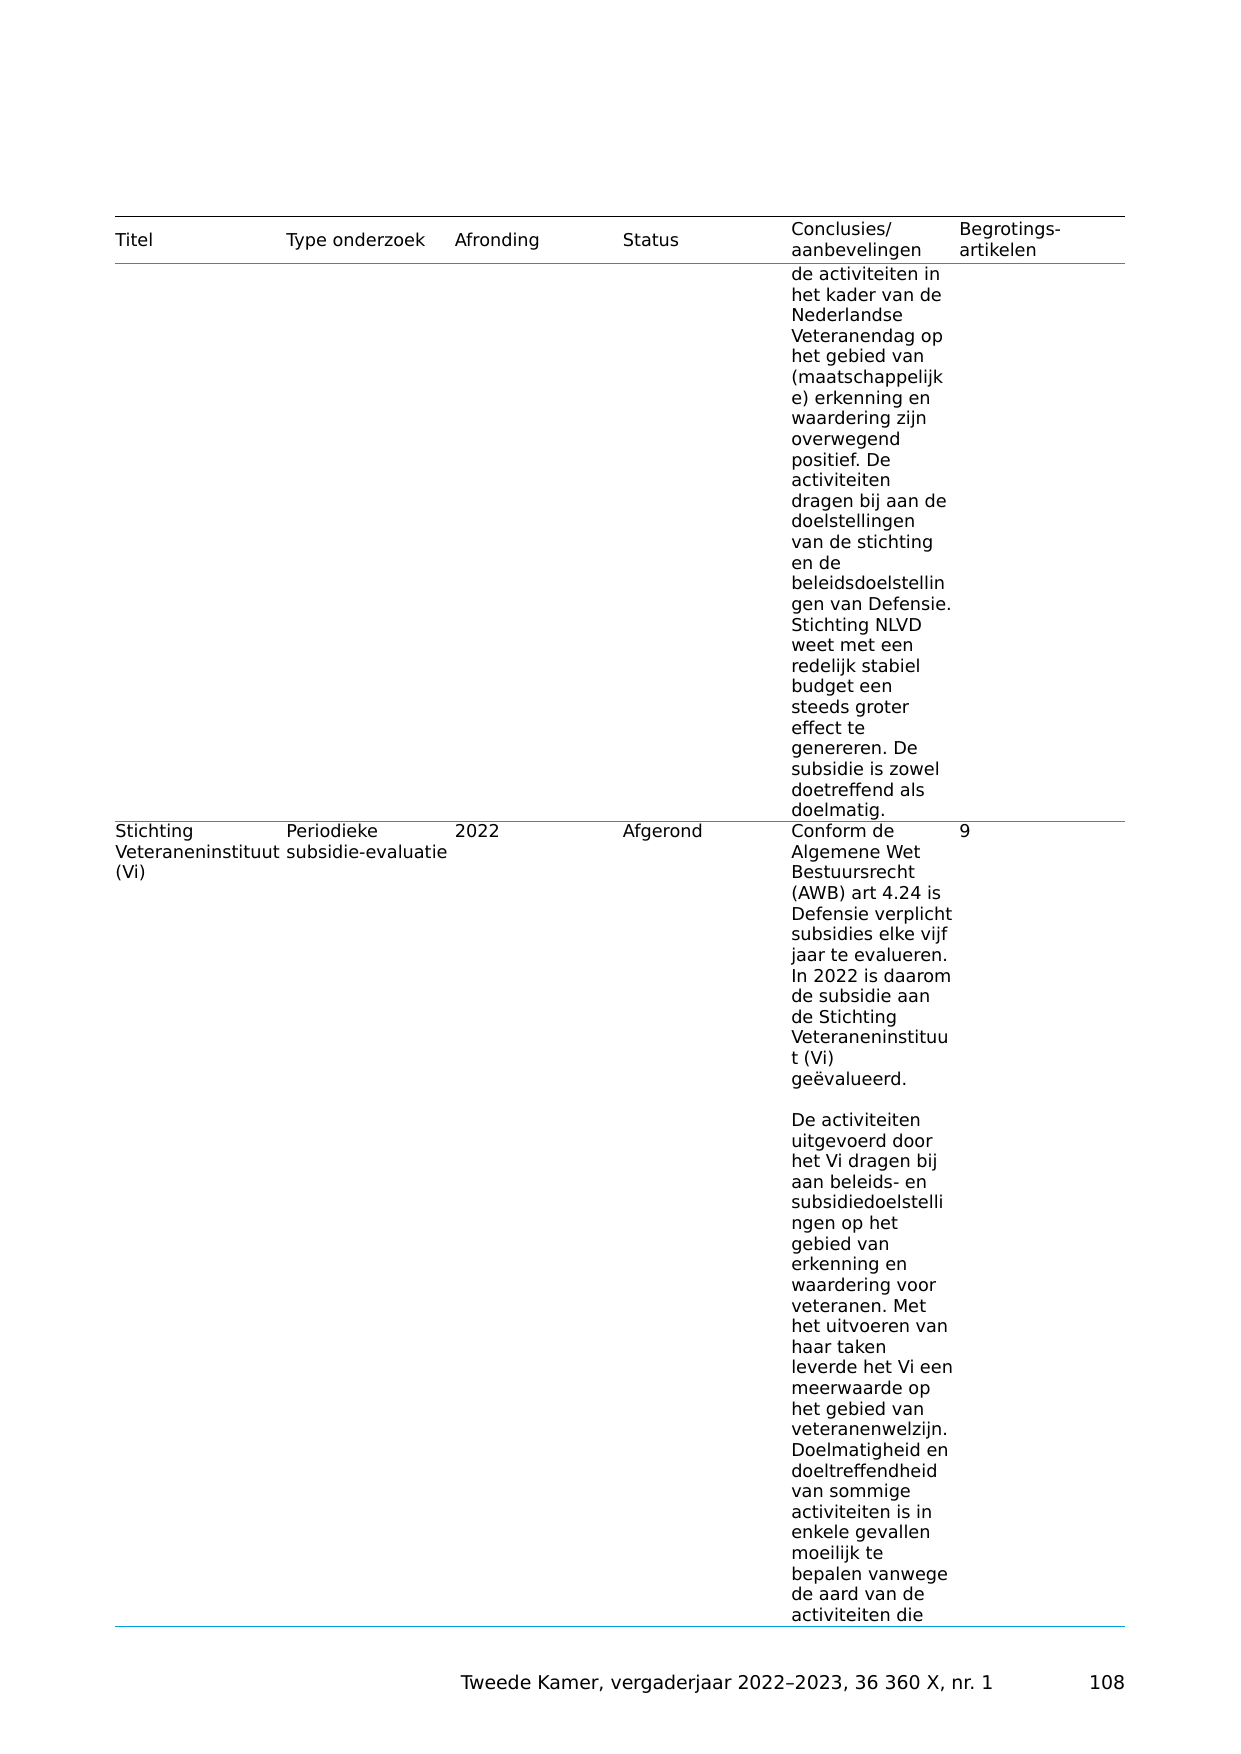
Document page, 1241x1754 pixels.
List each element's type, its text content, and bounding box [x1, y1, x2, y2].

table_cell [956, 264, 1125, 821]
table_cell Titel [115, 217, 283, 263]
table_cell [452, 264, 620, 821]
table_cell 9 [956, 822, 1125, 1626]
table_cell Afgerond [620, 822, 788, 1626]
table_cell 2022 [452, 822, 620, 1626]
table_cell Status [620, 217, 788, 263]
table_cell [620, 264, 788, 821]
table_cell Afronding [452, 217, 620, 263]
table_cell Conclusies/aanbevelingen [788, 217, 956, 263]
table_cell Stichting Veteraneninstituut (Vi) [115, 822, 283, 1626]
table_cell Conform de Algemene Wet Bestuursrecht (AWB) art 4.24 is Defensie verplicht subsidies elke vijf jaar te evalueren. In 2022 is daarom de subsidie aan de Stichting Veteraneninstituut (Vi) geëvalueerd. De activiteiten uitgevoerd door het Vi dragen bij aan beleids- en subsidiedoelstellingen op het gebied van erkenning en waardering voor veteranen. Met het uitvoeren van haar taken leverde het Vi een meerwaarde op het gebied van veteranenwelzijn. Doelmatigheid en doeltreffendheid van sommige activiteiten is in enkele gevallen moeilijk te bepalen vanwege de aard van de activiteiten die [788, 822, 956, 1626]
table_cell Periodieke subsidie-evaluatie [283, 822, 452, 1626]
table_cell [115, 264, 283, 821]
table_cell Begrotings-artikelen [956, 217, 1125, 263]
table_cell Type onderzoek [283, 217, 452, 263]
table_cell [283, 264, 452, 821]
table_cell de activiteiten in het kader van de Nederlandse Veteranendag op het gebied van (maatschappelijke) erkenning en waardering zijn overwegend positief. De activiteiten dragen bij aan de doelstellingen van de stichting en de beleidsdoelstellingen van Defensie. Stichting NLVD weet met een redelijk stabiel budget een steeds groter effect te genereren. De subsidie is zowel doetreffend als doelmatig. [788, 264, 956, 821]
table_header Tabel 38 Afgerond evaluatie- en overig onderzoek: Thema 3. Betrouwbare partner en werkgever [115, 191, 1125, 216]
